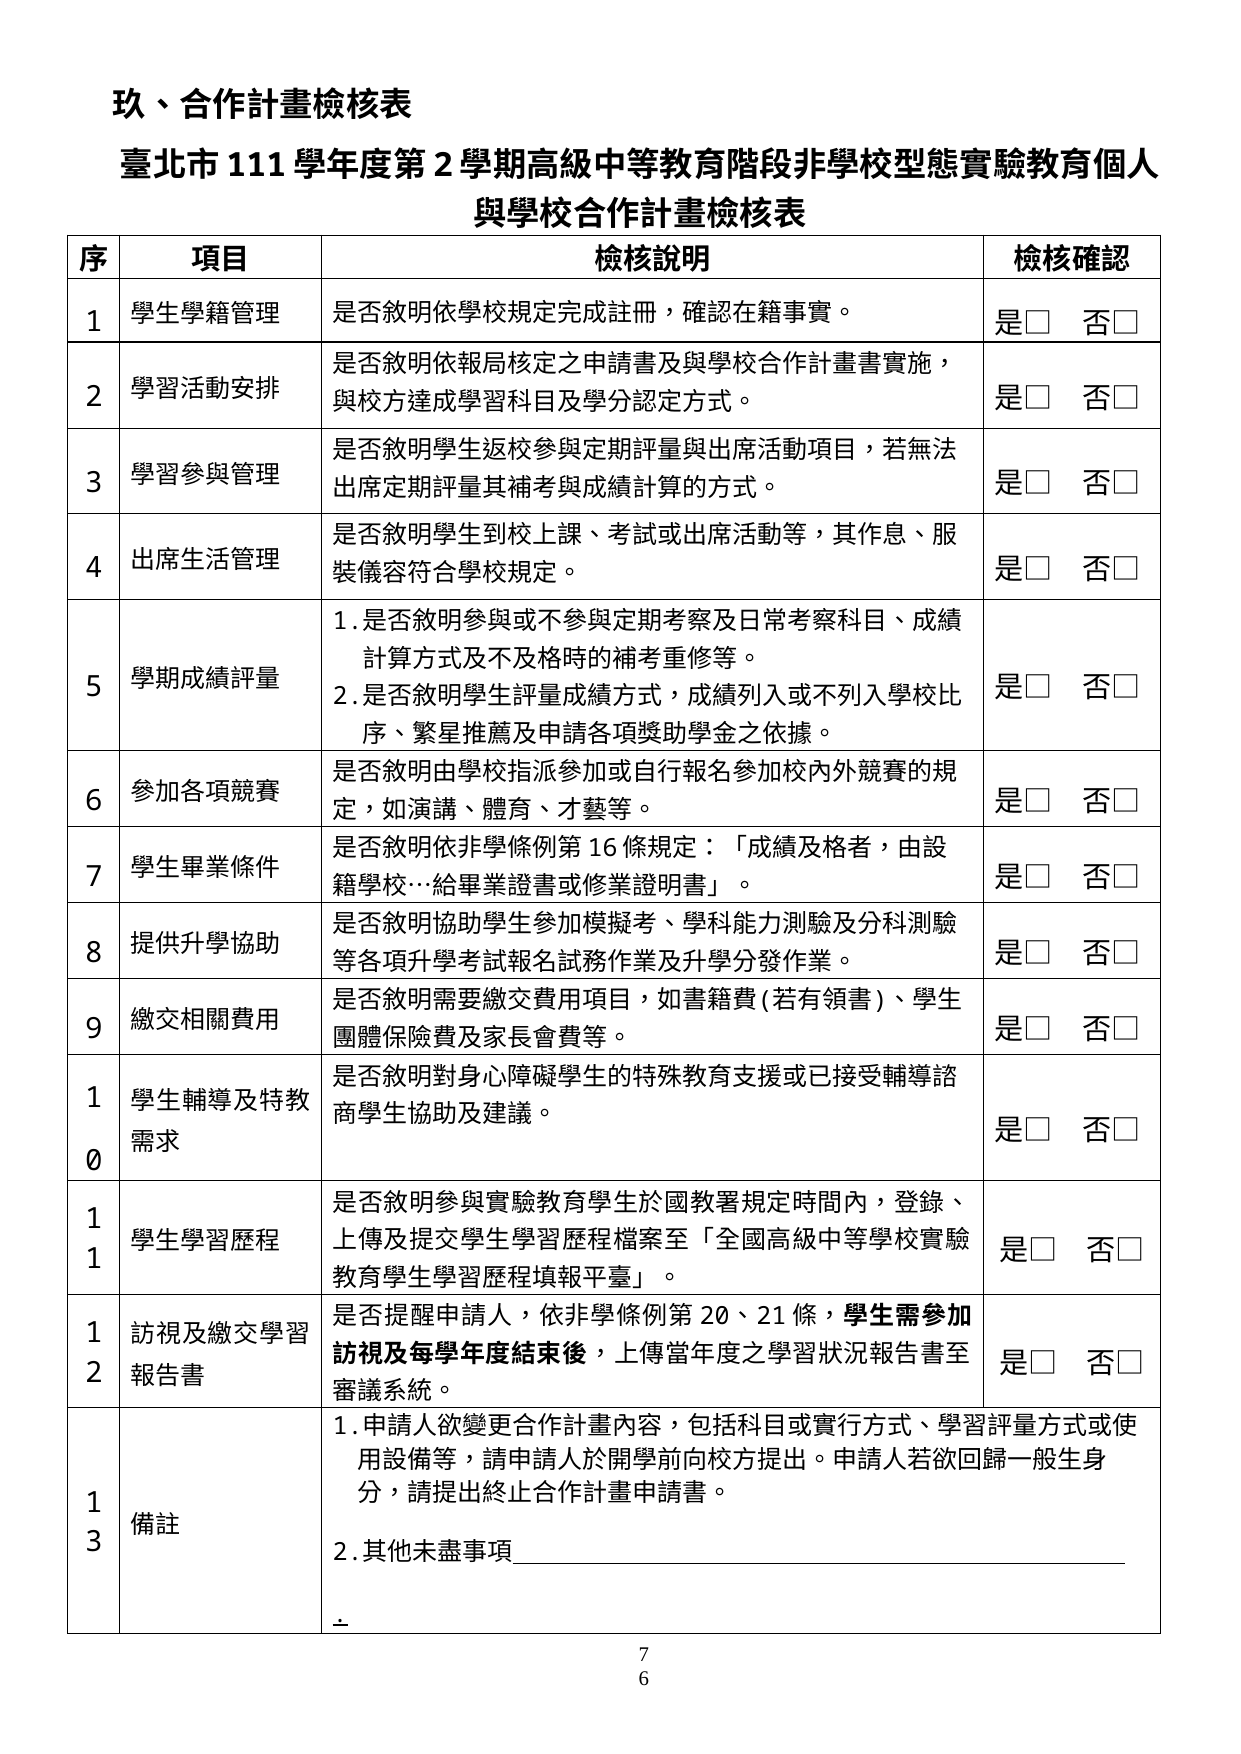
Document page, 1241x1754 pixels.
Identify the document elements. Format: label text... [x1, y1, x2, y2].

table_cell 10 [68, 1055, 119, 1180]
table_cell 是否提醒申請人，依非學條例第20、21條，學生需參加訪視及每學年度結束後，上傳當年度之學習狀況報告書至審議系統。 [322, 1295, 983, 1407]
table_cell 是否敘明對身心障礙學生的特殊教育支援或已接受輔導諮商學生協助及建議。 [322, 1055, 983, 1180]
table_cell 4 [68, 514, 119, 599]
table_cell 參加各項競賽 [120, 751, 321, 826]
table_cell 是否敘明參與實驗教育學生於國教署規定時間內，登錄、上傳及提交學生學習歷程檔案至「全國高級中等學校實驗教育學生學習歷程填報平臺」。 [322, 1181, 983, 1293]
table_header 檢核說明 [322, 236, 983, 278]
table_cell 學生學習歷程 [120, 1181, 321, 1293]
table_cell 9 [68, 979, 119, 1054]
table_cell 1.是否敘明參與或不參與定期考察及日常考察科目、成績計算方式及不及格時的補考重修等。 2.是否敘明學生評量成績方式，成績列入或不列入學校比序、繁星推薦及申請各項獎助學金之依據。 [322, 600, 983, 750]
table_cell 是□ 否□ [984, 751, 1160, 826]
table_cell 是□ 否□ [984, 903, 1160, 978]
table_cell 提供升學協助 [120, 903, 321, 978]
table_cell 出席生活管理 [120, 514, 321, 599]
table_cell 是□ 否□ [984, 1181, 1160, 1293]
table_cell 12 [68, 1295, 119, 1407]
table_cell 學生學籍管理 [120, 279, 321, 341]
table_cell 學習參與管理 [120, 429, 321, 512]
table_cell 是否敘明學生到校上課、考試或出席活動等，其作息、服裝儀容符合學校規定。 [322, 514, 983, 599]
table_cell 6 [68, 751, 119, 826]
table_cell 備註 [120, 1408, 321, 1633]
table_header 項目 [120, 236, 321, 278]
table_cell 是否敘明學生返校參與定期評量與出席活動項目，若無法出席定期評量其補考與成績計算的方式。 [322, 429, 983, 512]
table_cell 是□ 否□ [984, 1295, 1160, 1407]
table_cell 11 [68, 1181, 119, 1293]
table_cell 繳交相關費用 [120, 979, 321, 1054]
table_cell 學期成績評量 [120, 600, 321, 750]
table_cell 訪視及繳交學習報告書 [120, 1295, 321, 1407]
table_cell 學生輔導及特教需求 [120, 1055, 321, 1180]
table_cell 是否敘明由學校指派參加或自行報名參加校內外競賽的規定，如演講、體育、才藝等。 [322, 751, 983, 826]
table_cell 7 [68, 827, 119, 902]
table_cell 是否敘明依報局核定之申請書及與學校合作計畫書實施，與校方達成學習科目及學分認定方式。 [322, 343, 983, 428]
table_header 序 [68, 236, 119, 278]
table_cell 是否敘明協助學生參加模擬考、學科能力測驗及分科測驗等各項升學考試報名試務作業及升學分發作業。 [322, 903, 983, 978]
table_cell 是□ 否□ [984, 600, 1160, 750]
table_cell 是□ 否□ [984, 429, 1160, 512]
table_cell 1.申請人欲變更合作計畫內容，包括科目或實行方式、學習評量方式或使用設備等，請申請人於開學前向校方提出。申請人若欲回歸一般生身分，請提出終止合作計畫申請書。 2.其他未盡事項 . [322, 1408, 1160, 1633]
table_cell 1 [68, 279, 119, 341]
table_cell 是□ 否□ [984, 1055, 1160, 1180]
table_cell 是□ 否□ [984, 279, 1160, 341]
table_header 檢核確認 [984, 236, 1160, 278]
table_cell 是否敘明依學校規定完成註冊，確認在籍事實。 [322, 279, 983, 341]
table_cell 是□ 否□ [984, 827, 1160, 902]
table_cell 學生畢業條件 [120, 827, 321, 902]
table_cell 3 [68, 429, 119, 512]
table_cell 2 [68, 343, 119, 428]
table_cell 13 [68, 1408, 119, 1633]
text 臺北市111學年度第2學期高級中等教育階段非學校型態實驗教育個人與學校合作計畫檢核表 [112, 138, 1167, 234]
table_cell 8 [68, 903, 119, 978]
subtitle 玖、合作計畫檢核表 [112, 78, 1167, 126]
table_cell 是□ 否□ [984, 343, 1160, 428]
table_cell 是□ 否□ [984, 514, 1160, 599]
table_cell 是□ 否□ [984, 979, 1160, 1054]
table_cell 是否敘明需要繳交費用項目，如書籍費(若有領書)、學生團體保險費及家長會費等。 [322, 979, 983, 1054]
table_cell 是否敘明依非學條例第16條規定：「成績及格者，由設籍學校…給畢業證書或修業證明書」。 [322, 827, 983, 902]
table_cell 學習活動安排 [120, 343, 321, 428]
table_cell 5 [68, 600, 119, 750]
